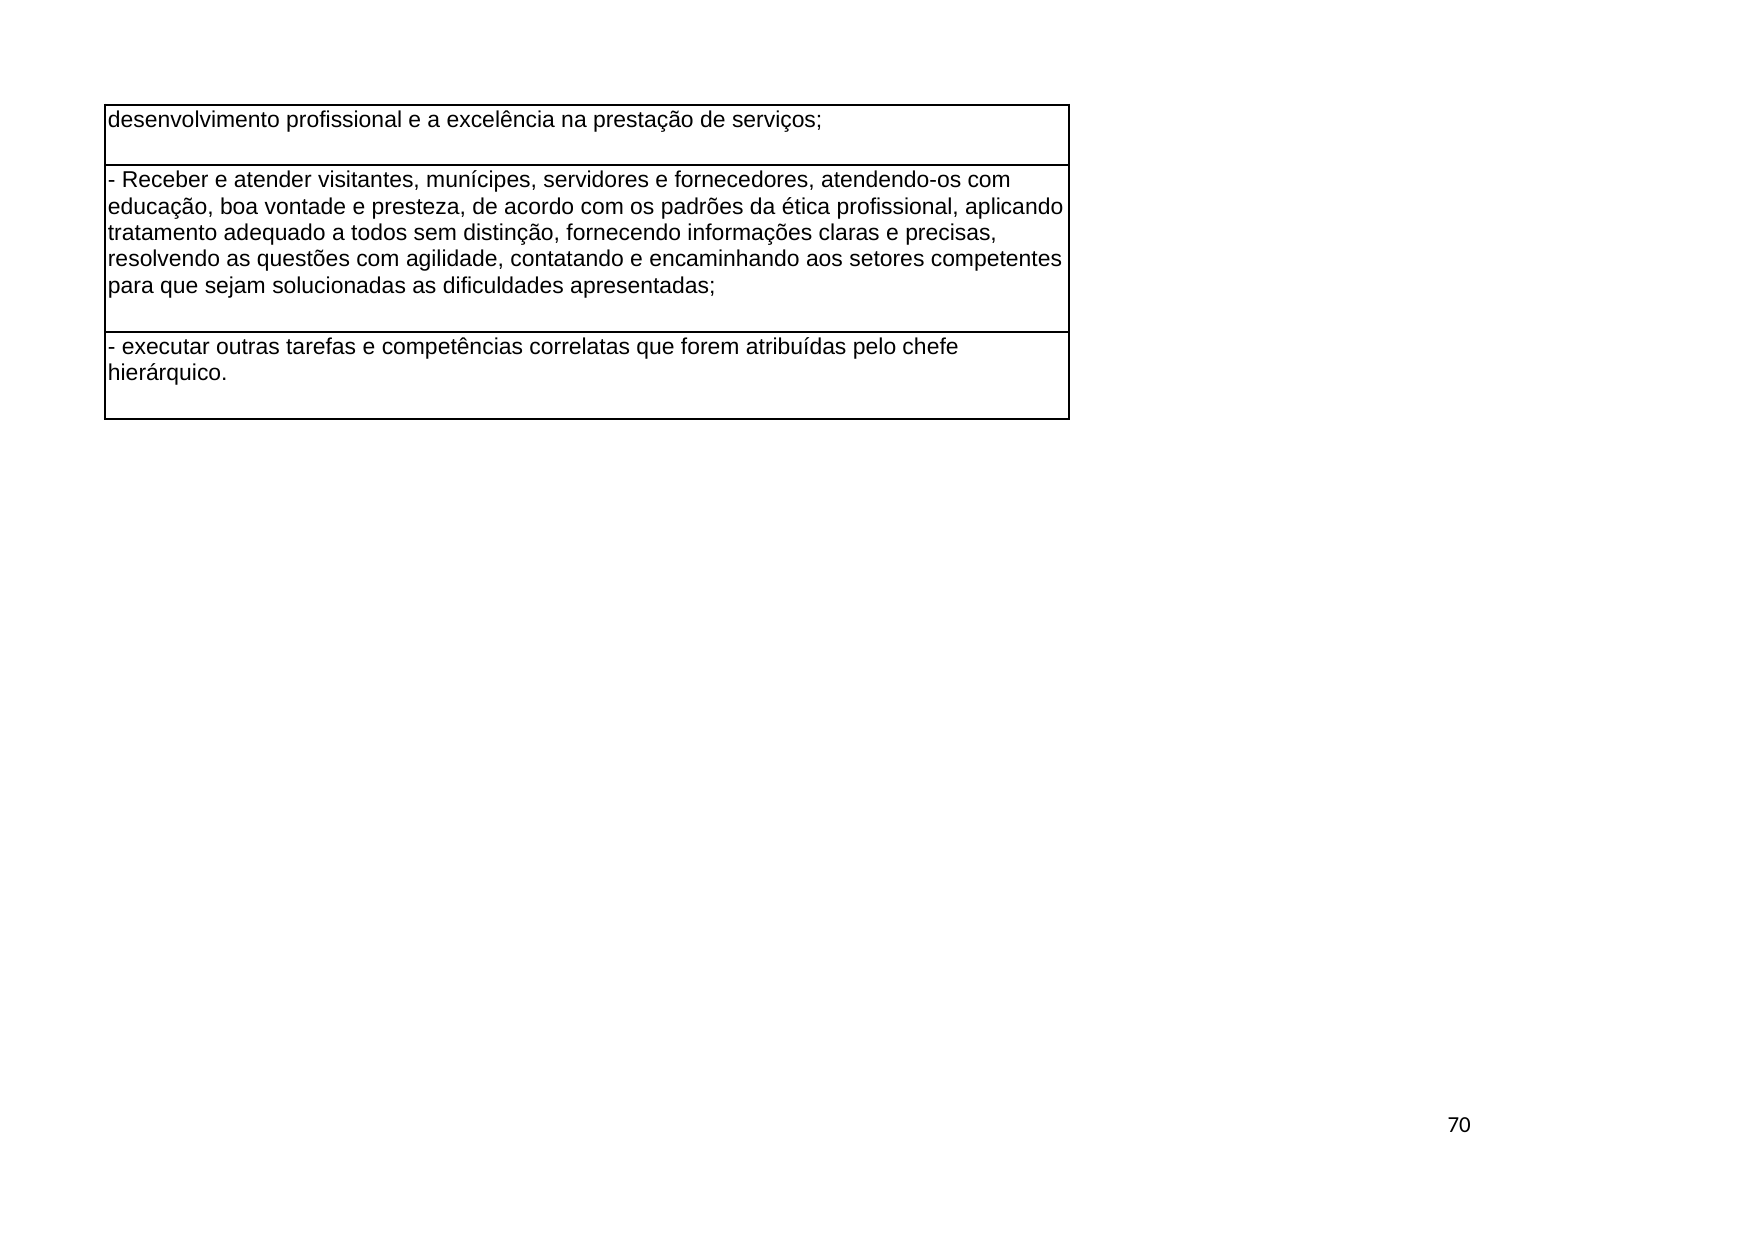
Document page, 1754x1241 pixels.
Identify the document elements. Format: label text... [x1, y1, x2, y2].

table_cell - Receber e atender visitantes, munícipes, servidores e fornecedores, atendendo-os com educação, boa vontade e presteza, de acordo com os padrões da ética profissional, aplicando tratamento adequado a todos sem distinção, fornecendo informações claras e precisas, resolvendo as questões com agilidade, contatando e encaminhando aos setores competentes para que sejam solucionadas as dificuldades apresentadas; [106, 166, 1068, 331]
table_cell - executar outras tarefas e competências correlatas que forem atribuídas pelo chefe hierárquico. [106, 333, 1068, 418]
table_cell desenvolvimento profissional e a excelência na prestação de serviços; [106, 106, 1068, 164]
